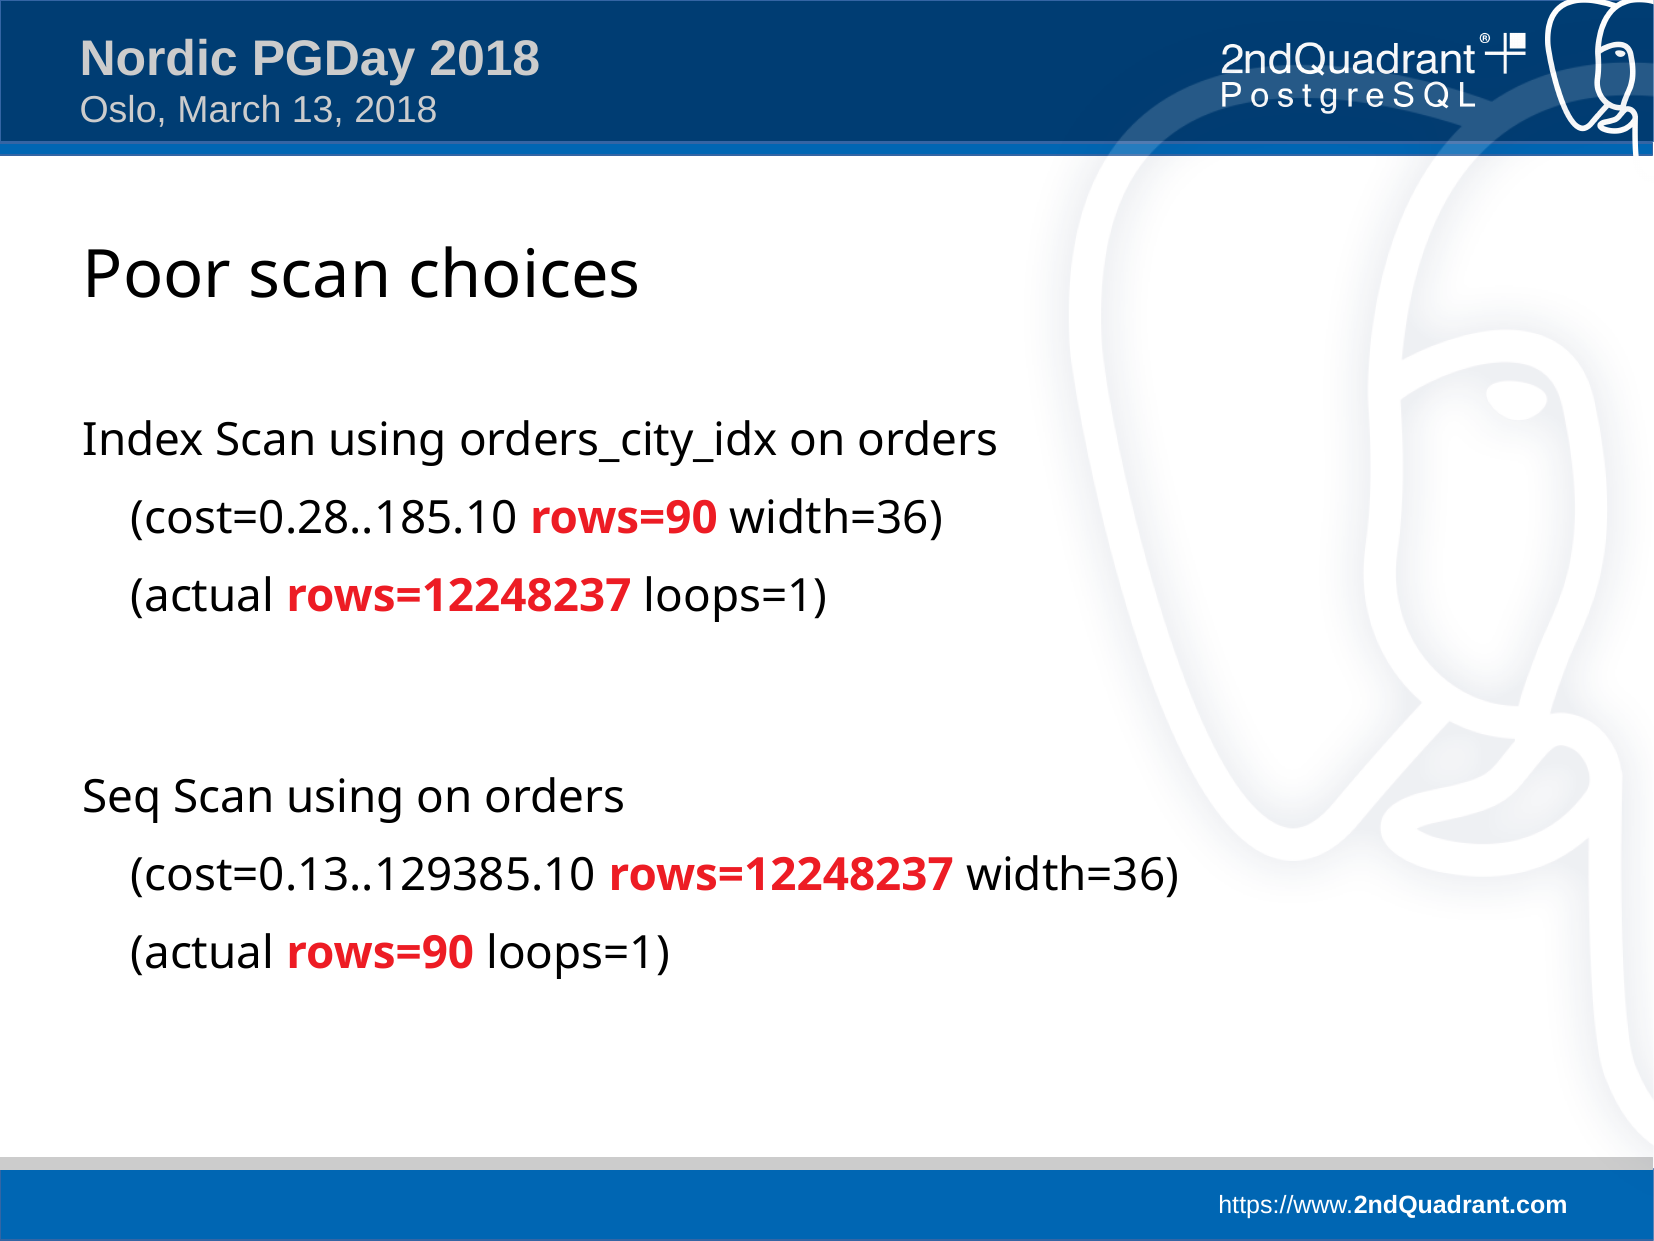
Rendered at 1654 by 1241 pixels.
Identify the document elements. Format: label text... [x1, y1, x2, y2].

list Index Scan using orders_city_idx on orders (cost=0.28..185.10 rows=90 width=36) (actual rows=12248237 loops=1) Seq Scan using on orders (cost=0.13..129385.10 rows=12248237 width=36) (actual rows=90 loops=1) [82, 390, 1571, 1110]
picture [632, 0, 1654, 1241]
title Poor scan choices [82, 167, 1571, 375]
